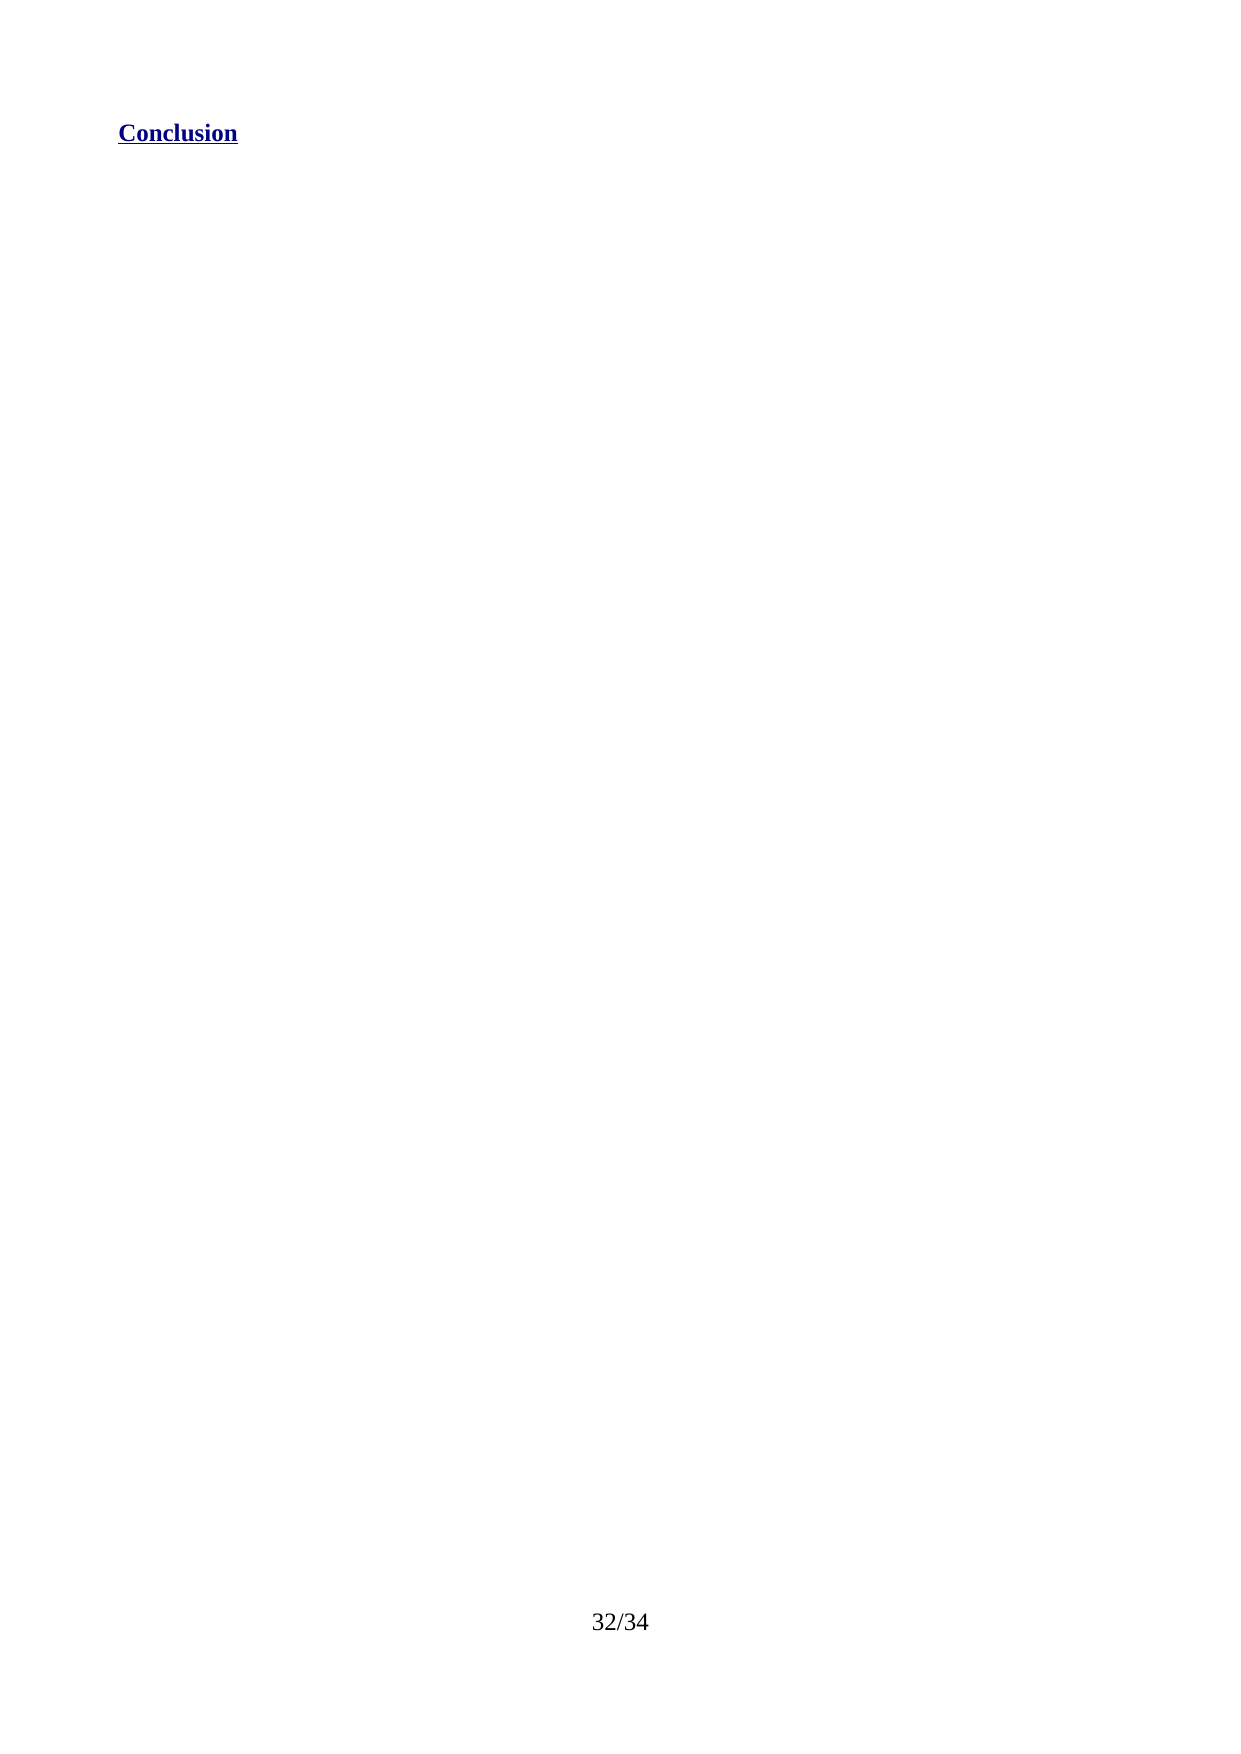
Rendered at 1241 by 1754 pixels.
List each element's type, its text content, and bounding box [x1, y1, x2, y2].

text Conclusion [118, 118, 1122, 147]
